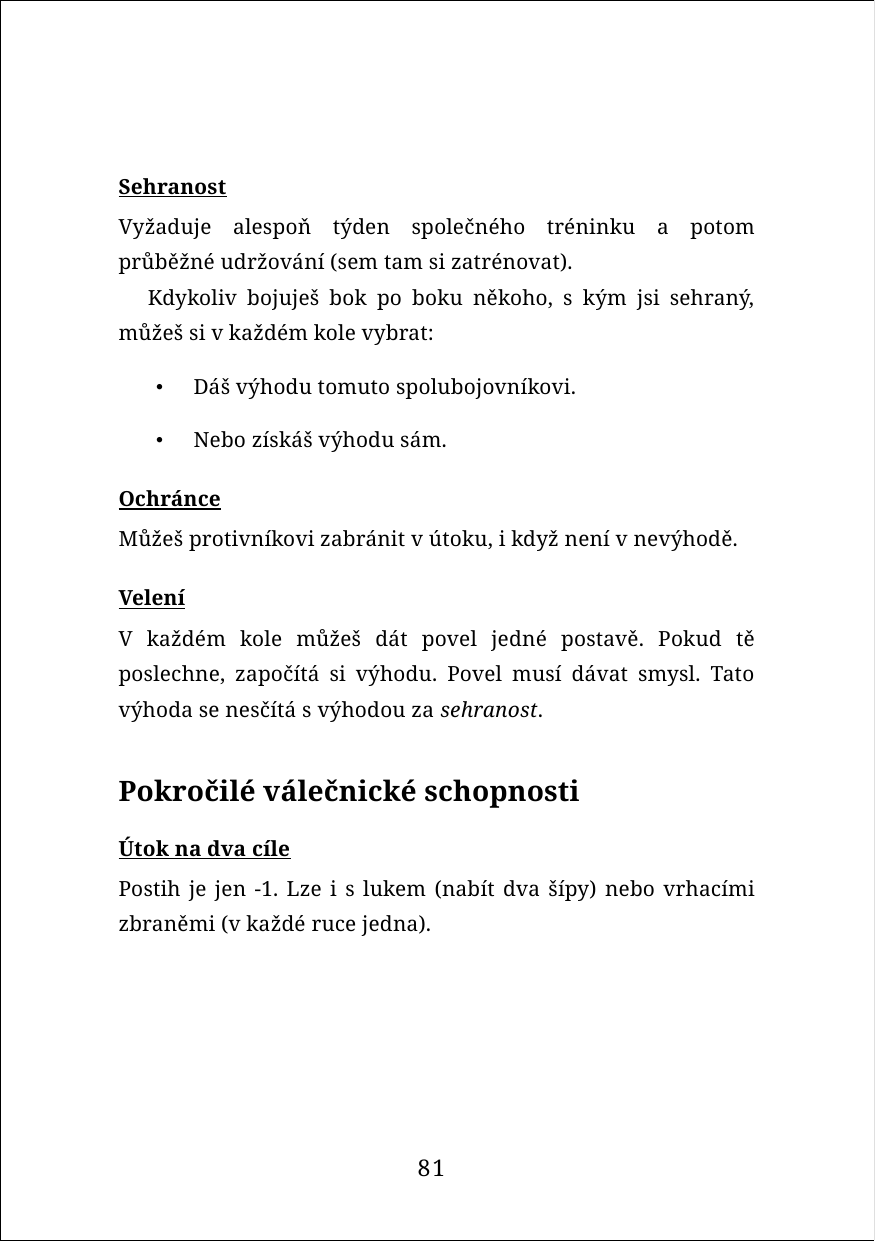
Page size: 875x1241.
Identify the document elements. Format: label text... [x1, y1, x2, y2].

text Vyžaduje alespoň týden společného tréninku a potom průběžné udržování (sem tam si zatrénovat). Kdykoliv bojuješ bok po boku někoho, s kým jsi sehraný, můžeš si v každém kole vybrat: [118, 212, 756, 347]
subtitle Sehranost [118, 172, 756, 200]
text V každém kole můžeš dát povel jedné postavě. Pokud tě poslechne, započítá si výhodu. Povel musí dávat smysl. Tato výhoda se nesčítá s výhodou za sehranost. [118, 624, 756, 723]
text Můžeš protivníkovi zabránit v útoku, i když není v nevýhodě. [118, 524, 756, 553]
list Nebo získáš výhodu sám. [156, 425, 756, 453]
subtitle Pokročilé válečnické schopnosti [118, 772, 756, 810]
text Postih je jen -1. Lze i s lukem (nabít dva šípy) nebo vrhacími zbraněmi (v každé ruce jedna). [118, 874, 756, 938]
subtitle Velení [118, 583, 756, 612]
subtitle Útok na dva cíle [118, 834, 756, 862]
subtitle Ochránce [118, 484, 756, 513]
list Dáš výhodu tomuto spolubojovníkovi. [156, 372, 756, 400]
